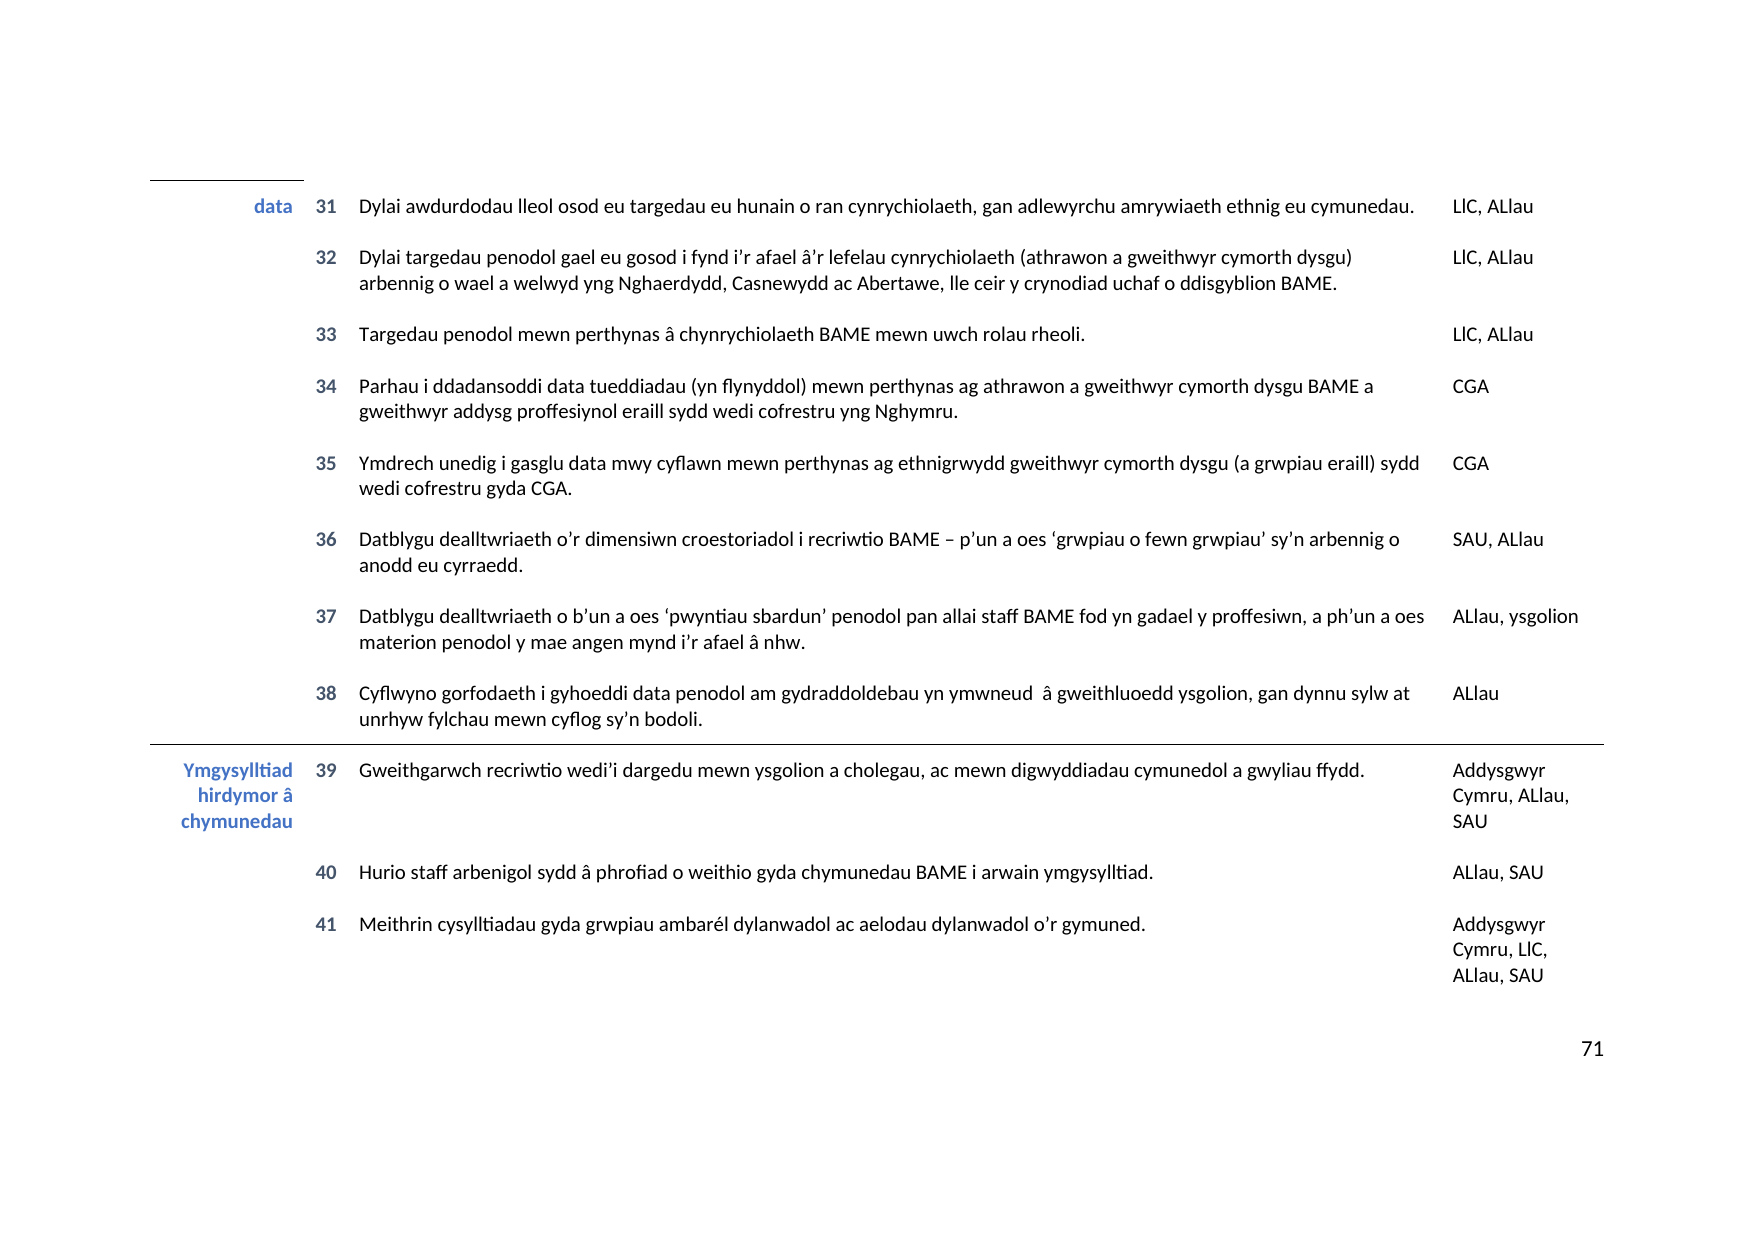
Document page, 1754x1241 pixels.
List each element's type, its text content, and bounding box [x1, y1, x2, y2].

table_cell data [150, 181, 304, 744]
table_cell Ymdrech unedig i gasglu data mwy cyflawn mewn perthynas ag ethnigrwydd gweithwyr cymorth dysgu (a grwpiau eraill) sydd wedi cofrestru gyda CGA. [348, 436, 1441, 513]
table_cell Cyflwyno gorfodaeth i gyhoeddi data penodol am gydraddoldebau yn ymwneud â gweithluoedd ysgolion, gan dynnu sylw at unrhyw fylchau mewn cyflog sy’n bodoli. [348, 667, 1441, 744]
table_cell ALlau, SAU [1441, 846, 1604, 897]
table_cell 37 [304, 590, 348, 667]
table_cell ALlau [1441, 667, 1604, 744]
table_cell LlC, ALlau [1441, 308, 1604, 359]
table_cell CGA [1441, 436, 1604, 513]
table_cell Datblygu dealltwriaeth o b’un a oes ‘pwyntiau sbardun’ penodol pan allai staff BAME fod yn gadael y proffesiwn, a ph’un a oes materion penodol y mae angen mynd i’r afael â nhw. [348, 590, 1441, 667]
table_cell LlC, ALlau [1441, 231, 1604, 308]
table_cell 33 [304, 308, 348, 359]
table_cell Parhau i ddadansoddi data tueddiadau (yn flynyddol) mewn perthynas ag athrawon a gweithwyr cymorth dysgu BAME a gweithwyr addysg proffesiynol eraill sydd wedi cofrestru yng Nghymru. [348, 359, 1441, 436]
table_cell 34 [304, 359, 348, 436]
table_cell CGA [1441, 359, 1604, 436]
table_cell Addysgwyr Cymru, LlC, ALlau, SAU [1441, 898, 1604, 1000]
table_cell 39 [304, 745, 348, 846]
table_cell 40 [304, 846, 348, 897]
table_cell LlC, ALlau [1441, 180, 1604, 231]
table_cell 38 [304, 667, 348, 744]
table_cell ALlau, ysgolion [1441, 590, 1604, 667]
table_cell Ymgysylltiad hirdymor â chymunedau [150, 745, 304, 1000]
table_cell 35 [304, 436, 348, 513]
table_cell Targedau penodol mewn perthynas â chynrychiolaeth BAME mewn uwch rolau rheoli. [348, 308, 1441, 359]
table_cell 32 [304, 231, 348, 308]
table_cell 41 [304, 898, 348, 1000]
table_cell Gweithgarwch recriwtio wedi’i dargedu mewn ysgolion a cholegau, ac mewn digwyddiadau cymunedol a gwyliau ffydd. [348, 745, 1441, 846]
table_cell 36 [304, 513, 348, 590]
table_cell Addysgwyr Cymru, ALlau, SAU [1441, 745, 1604, 846]
table_cell Dylai awdurdodau lleol osod eu targedau eu hunain o ran cynrychiolaeth, gan adlewyrchu amrywiaeth ethnig eu cymunedau. [348, 180, 1441, 231]
table_cell SAU, ALlau [1441, 513, 1604, 590]
table_cell Meithrin cysylltiadau gyda grwpiau ambarél dylanwadol ac aelodau dylanwadol o’r gymuned. [348, 898, 1441, 1000]
table_cell Dylai targedau penodol gael eu gosod i fynd i’r afael â’r lefelau cynrychiolaeth (athrawon a gweithwyr cymorth dysgu) arbennig o wael a welwyd yng Nghaerdydd, Casnewydd ac Abertawe, lle ceir y crynodiad uchaf o ddisgyblion BAME. [348, 231, 1441, 308]
table_cell Datblygu dealltwriaeth o’r dimensiwn croestoriadol i recriwtio BAME – p’un a oes ‘grwpiau o fewn grwpiau’ sy’n arbennig o anodd eu cyrraedd. [348, 513, 1441, 590]
table_cell 31 [304, 180, 348, 231]
table_cell Hurio staff arbenigol sydd â phrofiad o weithio gyda chymunedau BAME i arwain ymgysylltiad. [348, 846, 1441, 897]
